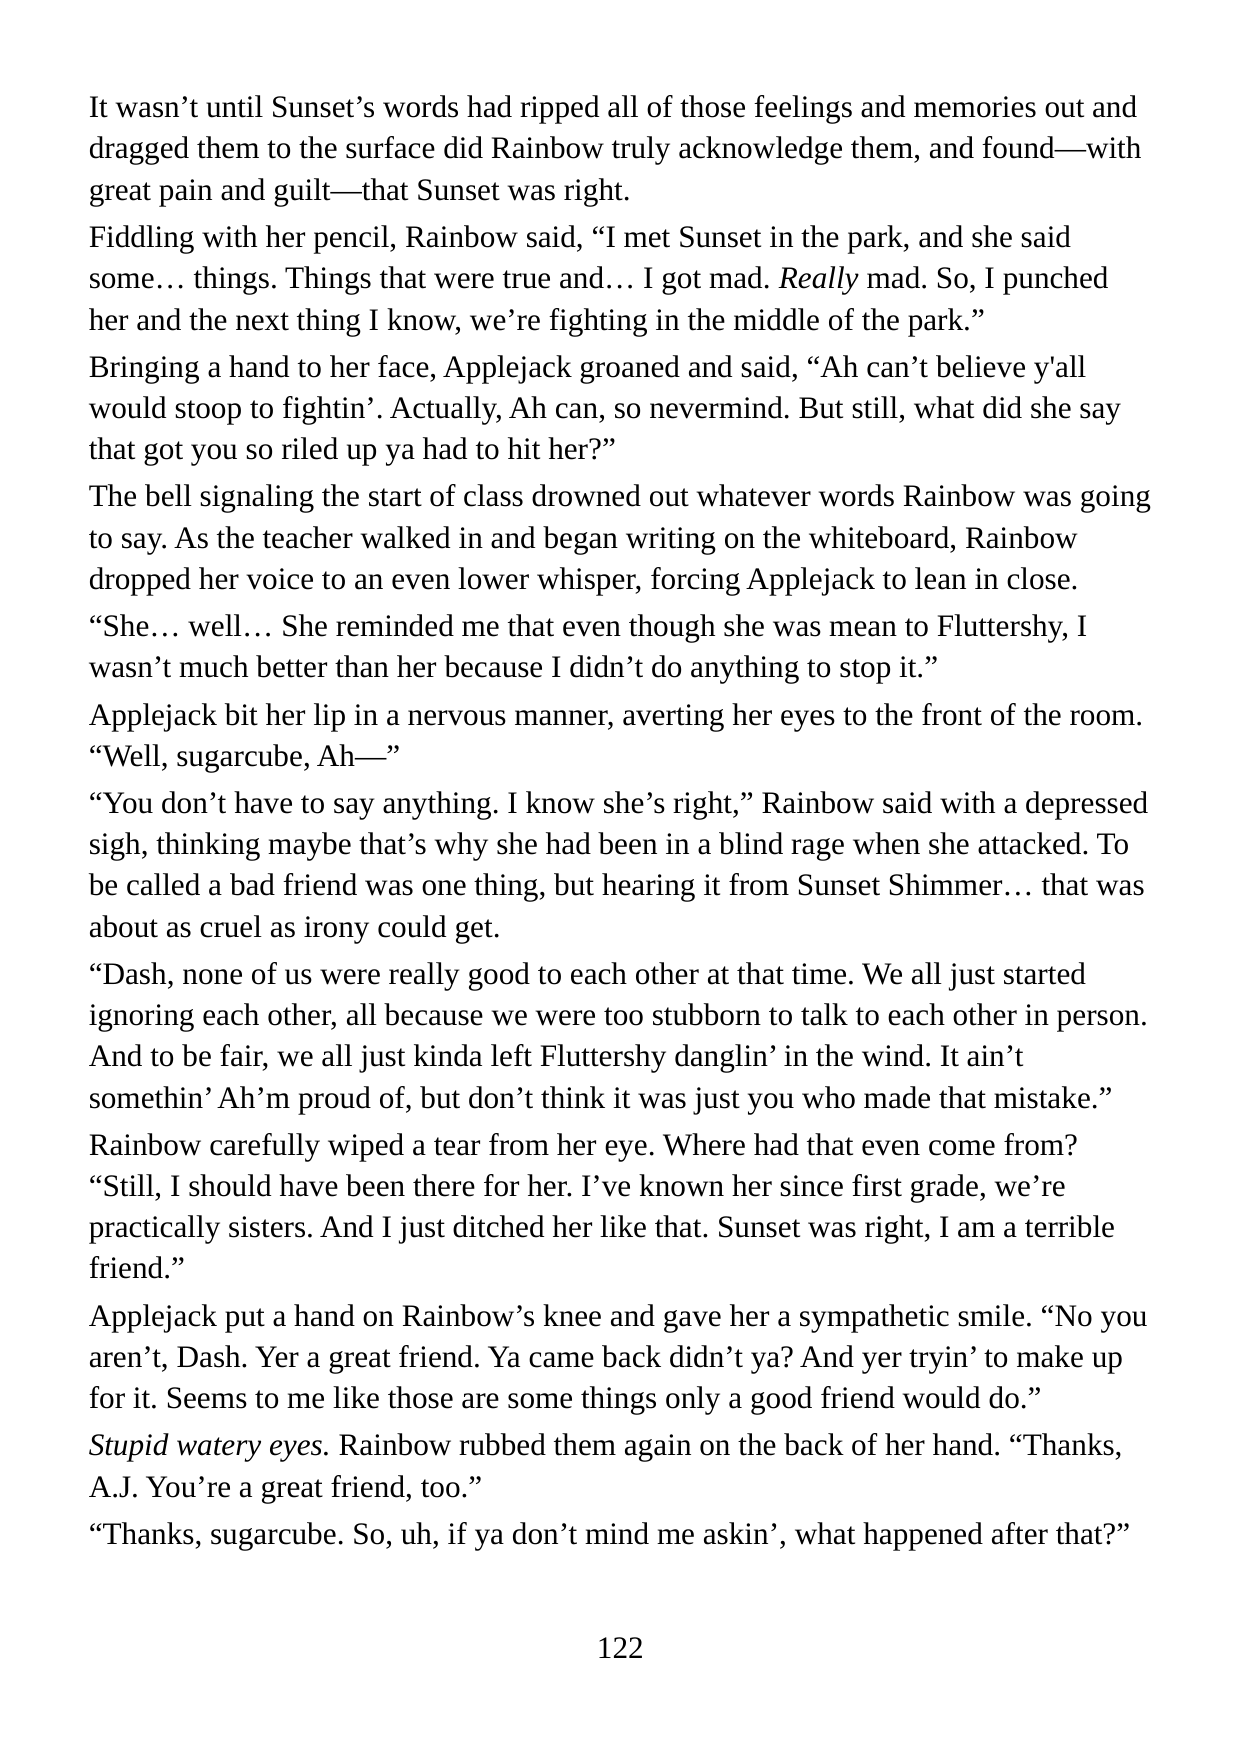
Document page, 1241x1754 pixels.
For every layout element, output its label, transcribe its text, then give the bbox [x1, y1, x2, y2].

text It wasn’t until Sunset’s words had ripped all of those feelings and memories out and dragged them to the surface did Rainbow truly acknowledge them, and found—with great pain and guilt—that Sunset was right. [88, 88, 1152, 207]
text Fiddling with her pencil, Rainbow said, “I met Sunset in the park, and she said some… things. Things that were true and… I got mad. Really mad. So, I punched her and the next thing I know, we’re fighting in the middle of the park.” [88, 218, 1152, 337]
text Applejack bit her lip in a nervous manner, averting her eyes to the front of the room. “Well, sugarcube, Ah—” [88, 696, 1152, 773]
text “You don’t have to say anything. I know she’s right,” Rainbow said with a depressed sigh, thinking maybe that’s why she had been in a blind rage when she attacked. To be called a bad friend was one thing, but hearing it from Sunset Shimmer… that was about as cruel as irony could get. [88, 784, 1152, 944]
text “She… well… She reminded me that even though she was mean to Fluttershy, I wasn’t much better than her because I didn’t do anything to stop it.” [88, 607, 1152, 684]
text Rainbow carefully wiped a tear from her eye. Where had that even come from? “Still, I should have been there for her. I’ve known her since first grade, we’re practically sisters. And I just ditched her like that. Sunset was right, I am a terrible friend.” [88, 1126, 1152, 1286]
text Bringing a hand to her face, Applejack groaned and said, “Ah can’t believe y'all would stoop to fightin’. Actually, Ah can, so nevermind. But still, what did she say that got you so riled up ya had to hit her?” [88, 348, 1152, 466]
text Applejack put a hand on Rainbow’s knee and gave her a sympathetic smile. “No you aren’t, Dash. Yer a great friend. Ya came back didn’t ya? And yer tryin’ to make up for it. Seems to me like those are some things only a good friend would do.” [88, 1297, 1152, 1415]
text “Dash, none of us were really good to each other at that time. We all just started ignoring each other, all because we were too stubborn to talk to each other in person. And to be fair, we all just kinda left Fluttershy danglin’ in the wind. It ain’t somethin’ Ah’m proud of, but don’t think it was just you who made that mistake.” [88, 955, 1152, 1115]
text “Thanks, sugarcube. So, uh, if ya don’t mind me askin’, what happened after that?” [88, 1515, 1152, 1551]
text The bell signaling the start of class drowned out whatever words Rainbow was going to say. As the teacher walked in and began writing on the whiteboard, Rainbow dropped her voice to an even lower whisper, forcing Applejack to lean in close. [88, 478, 1152, 596]
text Stupid watery eyes. Rainbow rubbed them again on the back of her hand. “Thanks, A.J. You’re a great friend, too.” [88, 1427, 1152, 1504]
